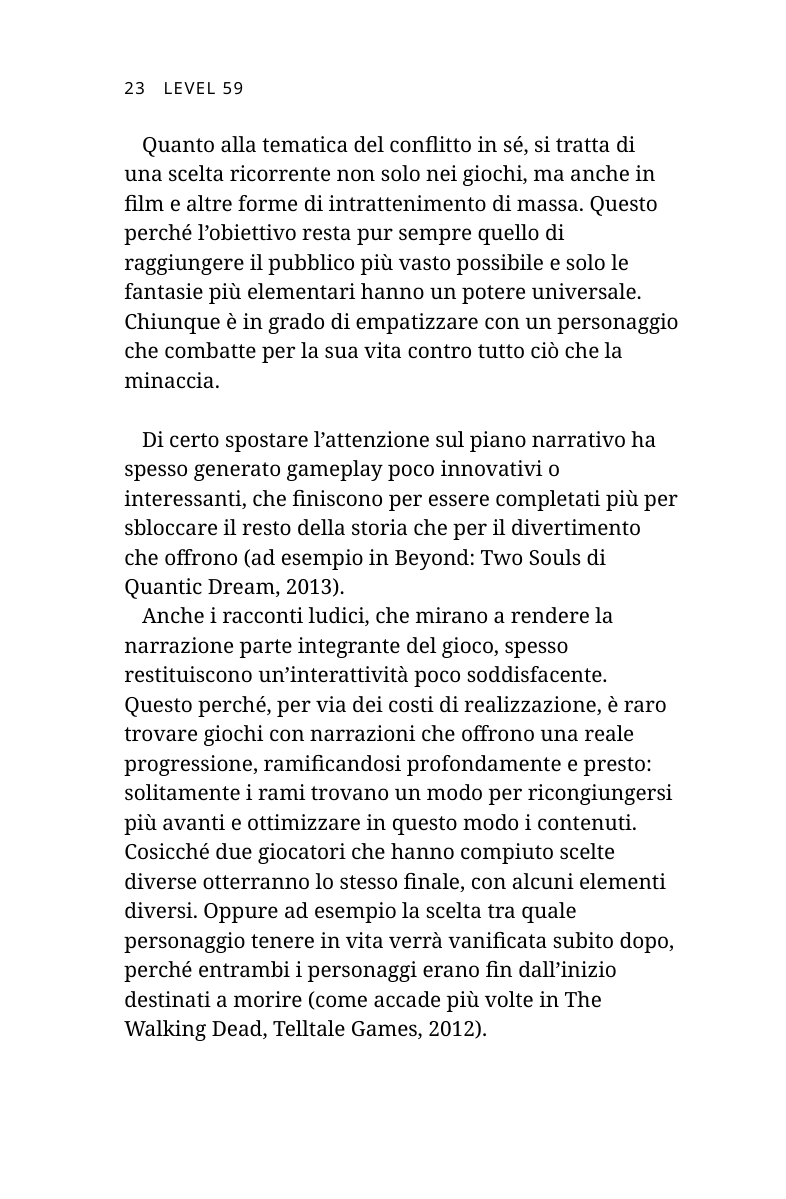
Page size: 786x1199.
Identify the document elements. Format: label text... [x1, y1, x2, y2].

text Di certo spostare l’attenzione sul piano narrativo ha spesso generato gameplay poco innovativi o interessanti, che finiscono per essere completati più per sbloccare il resto della storia che per il divertimento che offrono (ad esempio in Beyond: Two Souls di Quantic Dream, 2013). [124, 424, 679, 601]
text Anche i racconti ludici, che mirano a rendere la narrazione parte integrante del gioco, spesso restituiscono un’interattività poco soddisfacente. Questo perché, per via dei costi di realizzazione, è raro trovare giochi con narrazioni che offrono una reale progressione, ramificandosi profondamente e presto: solitamente i rami trovano un modo per ricongiungersi più avanti e ottimizzare in questo modo i contenuti. Cosicché due giocatori che hanno compiuto scelte diverse otterranno lo stesso finale, con alcuni elementi diversi. Oppure ad esempio la scelta tra quale personaggio tenere in vita verrà vanificata subito dopo, perché entrambi i personaggi erano fin dall’inizio destinati a morire (come accade più volte in The Walking Dead, Telltale Games, 2012). [124, 601, 679, 1043]
text Quanto alla tematica del conflitto in sé, si tratta di una scelta ricorrente non solo nei giochi, ma anche in film e altre forme di intrattenimento di massa. Questo perché l’obiettivo resta pur sempre quello di raggiungere il pubblico più vasto possibile e solo le fantasie più elementari hanno un potere universale. Chiunque è in grado di empatizzare con un personaggio che combatte per la sua vita contro tutto ciò che la minaccia. [124, 129, 679, 394]
